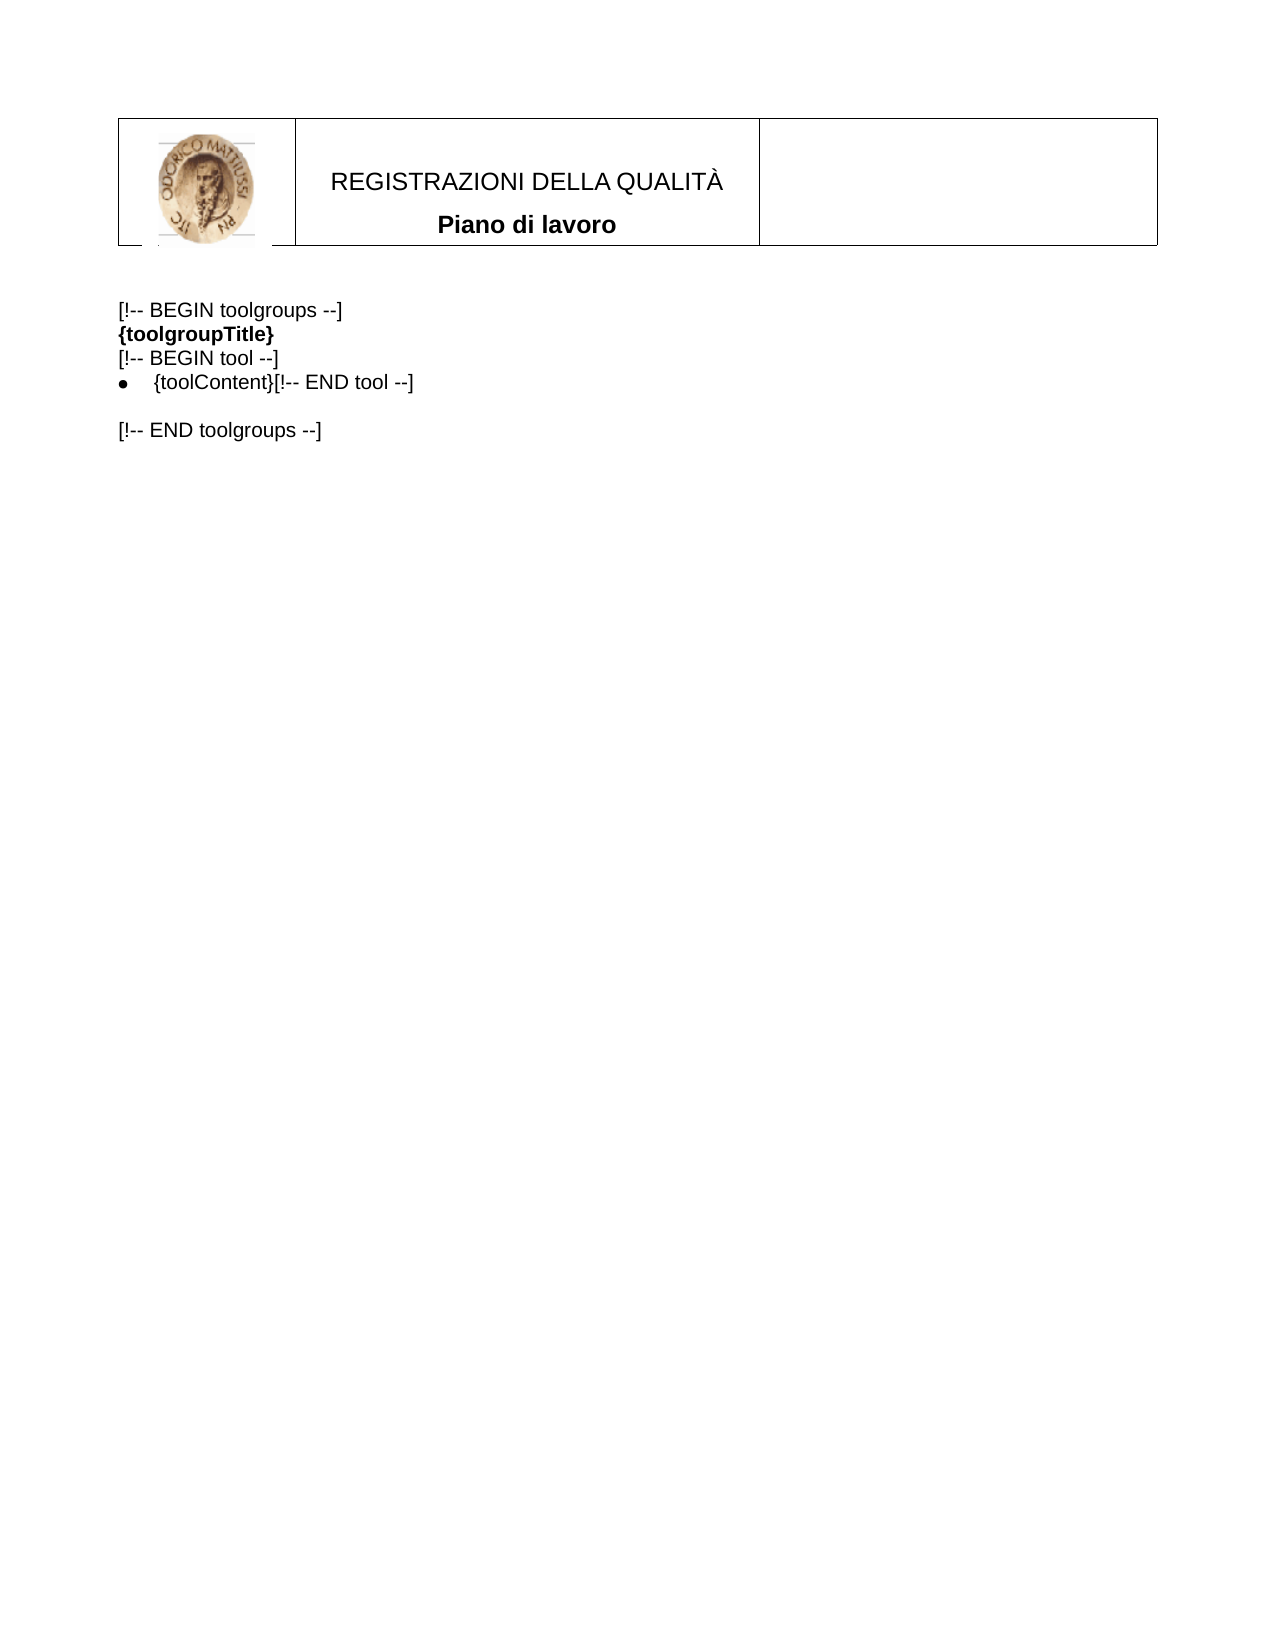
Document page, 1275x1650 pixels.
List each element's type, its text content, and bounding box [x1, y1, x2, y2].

picture [158, 133, 255, 248]
text {toolgroupTitle} [118, 322, 1157, 346]
text [!-- BEGIN tool --] [118, 346, 1157, 370]
text [!-- END toolgroups --] [118, 418, 1157, 442]
text [!-- BEGIN toolgroups --] [118, 298, 1157, 322]
text  {toolContent}[!-- END tool --] [118, 370, 1157, 394]
